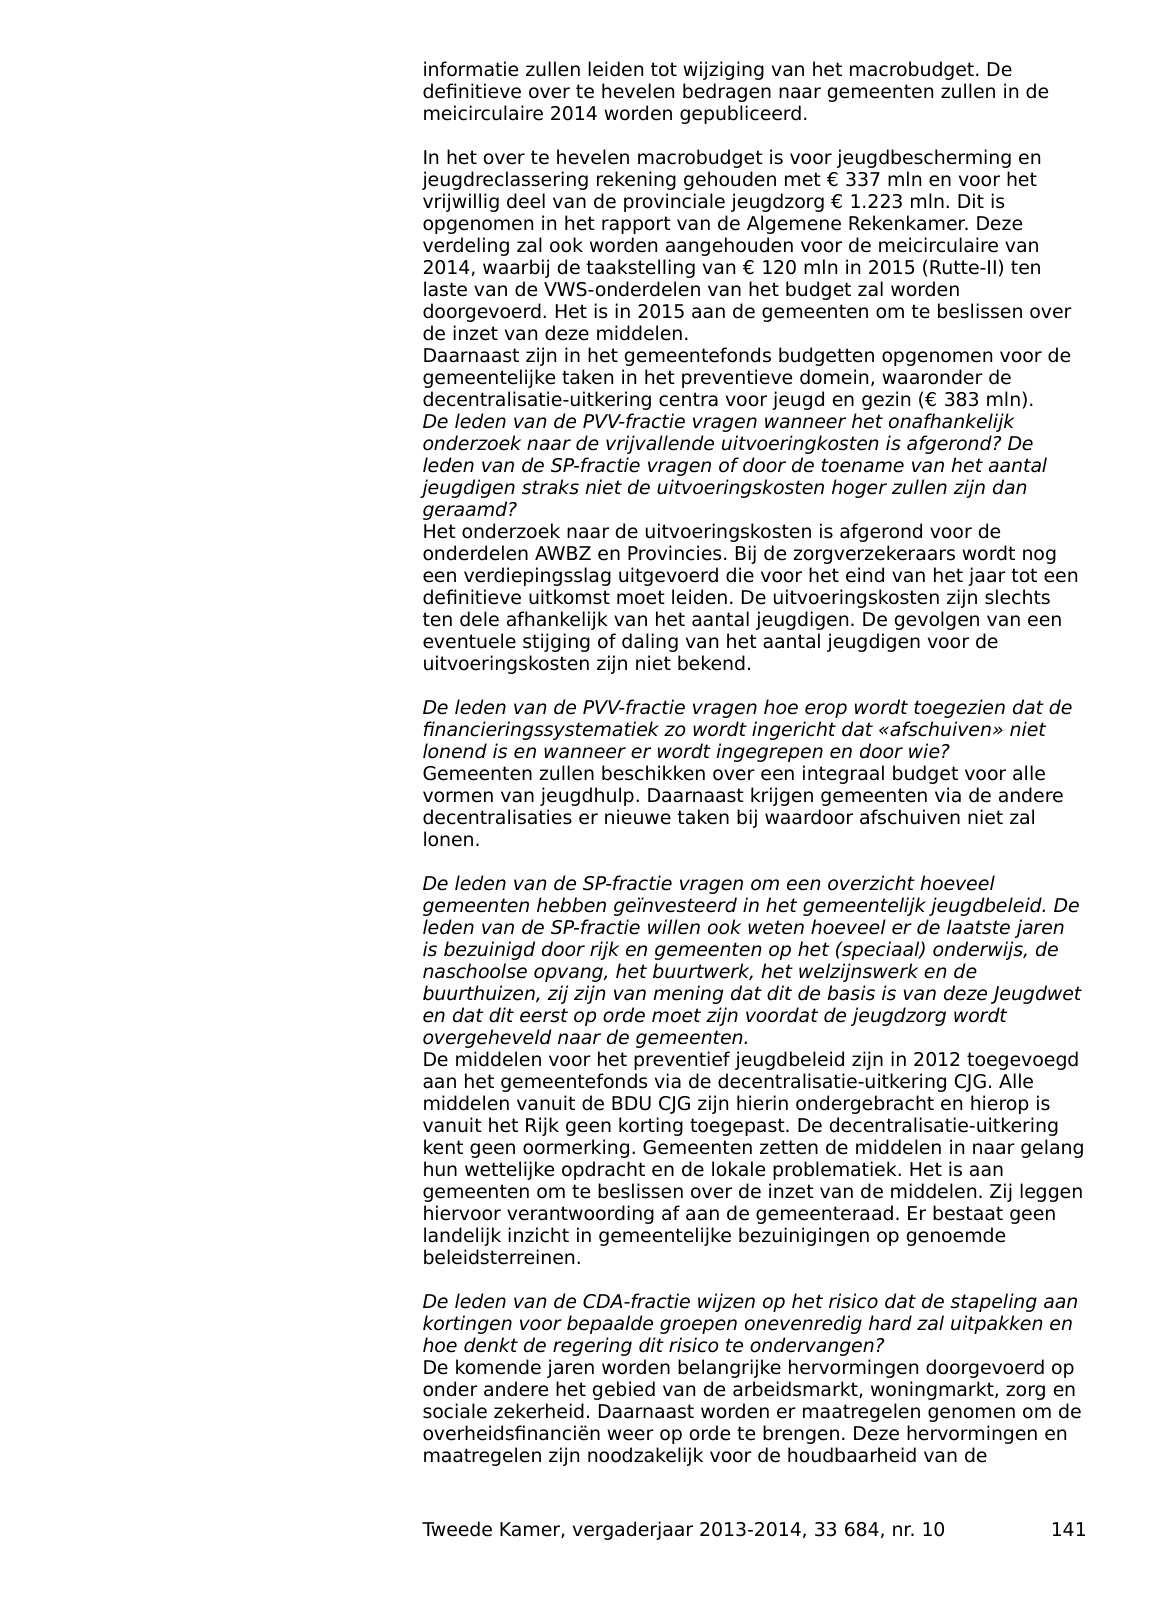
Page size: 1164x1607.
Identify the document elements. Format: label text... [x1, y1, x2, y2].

text Gemeenten zullen beschikken over een integraal budget voor alle vormen van jeugdhulp. Daarnaast krijgen gemeenten via de andere decentralisaties er nieuwe taken bij waardoor afschuiven niet zal lonen. [422, 763, 1087, 851]
text Het onderzoek naar de uitvoeringskosten is afgerond voor de onderdelen AWBZ en Provincies. Bij de zorgverzekeraars wordt nog een verdiepingsslag uitgevoerd die voor het eind van het jaar tot een definitieve uitkomst moet leiden. De uitvoeringskosten zijn slechts ten dele afhankelijk van het aantal jeugdigen. De gevolgen van een eventuele stijging of daling van het aantal jeugdigen voor de uitvoeringskosten zijn niet bekend. [422, 521, 1087, 675]
text De leden van de PVV-fractie vragen wanneer het onafhankelijk onderzoek naar de vrijvallende uitvoeringkosten is afgerond? De leden van de SP-fractie vragen of door de toename van het aantal jeugdigen straks niet de uitvoeringskosten hoger zullen zijn dan geraamd? [422, 411, 1087, 521]
text De komende jaren worden belangrijke hervormingen doorgevoerd op onder andere het gebied van de arbeidsmarkt, woningmarkt, zorg en sociale zekerheid. Daarnaast worden er maatregelen genomen om de overheidsfinanciën weer op orde te brengen. Deze hervormingen en maatregelen zijn noodzakelijk voor de houdbaarheid van de [422, 1357, 1087, 1467]
text Daarnaast zijn in het gemeentefonds budgetten opgenomen voor de gemeentelijke taken in het preventieve domein, waaronder de decentralisatie-uitkering centra voor jeugd en gezin (€ 383 mln). [422, 345, 1087, 411]
text informatie zullen leiden tot wijziging van het macrobudget. De definitieve over te hevelen bedragen naar gemeenten zullen in de meicirculaire 2014 worden gepubliceerd. [422, 59, 1087, 125]
text De leden van de PVV-fractie vragen hoe erop wordt toegezien dat de financieringssystematiek zo wordt ingericht dat «afschuiven» niet lonend is en wanneer er wordt ingegrepen en door wie? [422, 697, 1087, 763]
text De middelen voor het preventief jeugdbeleid zijn in 2012 toegevoegd aan het gemeentefonds via de decentralisatie-uitkering CJG. Alle middelen vanuit de BDU CJG zijn hierin ondergebracht en hierop is vanuit het Rijk geen korting toegepast. De decentralisatie-uitkering kent geen oormerking. Gemeenten zetten de middelen in naar gelang hun wettelijke opdracht en de lokale problematiek. Het is aan gemeenten om te beslissen over de inzet van de middelen. Zij leggen hiervoor verantwoording af aan de gemeenteraad. Er bestaat geen landelijk inzicht in gemeentelijke bezuinigingen op genoemde beleidsterreinen. [422, 1049, 1087, 1268]
text In het over te hevelen macrobudget is voor jeugdbescherming en jeugdreclassering rekening gehouden met € 337 mln en voor het vrijwillig deel van de provinciale jeugdzorg € 1.223 mln. Dit is opgenomen in het rapport van de Algemene Rekenkamer. Deze verdeling zal ook worden aangehouden voor de meicirculaire van 2014, waarbij de taakstelling van € 120 mln in 2015 (Rutte-II) ten laste van de VWS-onderdelen van het budget zal worden doorgevoerd. Het is in 2015 aan de gemeenten om te beslissen over de inzet van deze middelen. [422, 147, 1087, 345]
text De leden van de SP-fractie vragen om een overzicht hoeveel gemeenten hebben geïnvesteerd in het gemeentelijk jeugdbeleid. De leden van de SP-fractie willen ook weten hoeveel er de laatste jaren is bezuinigd door rijk en gemeenten op het (speciaal) onderwijs, de naschoolse opvang, het buurtwerk, het welzijnswerk en de buurthuizen, zij zijn van mening dat dit de basis is van deze Jeugdwet en dat dit eerst op orde moet zijn voordat de jeugdzorg wordt overgeheveld naar de gemeenten. [422, 873, 1087, 1049]
text De leden van de CDA-fractie wijzen op het risico dat de stapeling aan kortingen voor bepaalde groepen onevenredig hard zal uitpakken en hoe denkt de regering dit risico te ondervangen? [422, 1291, 1087, 1357]
